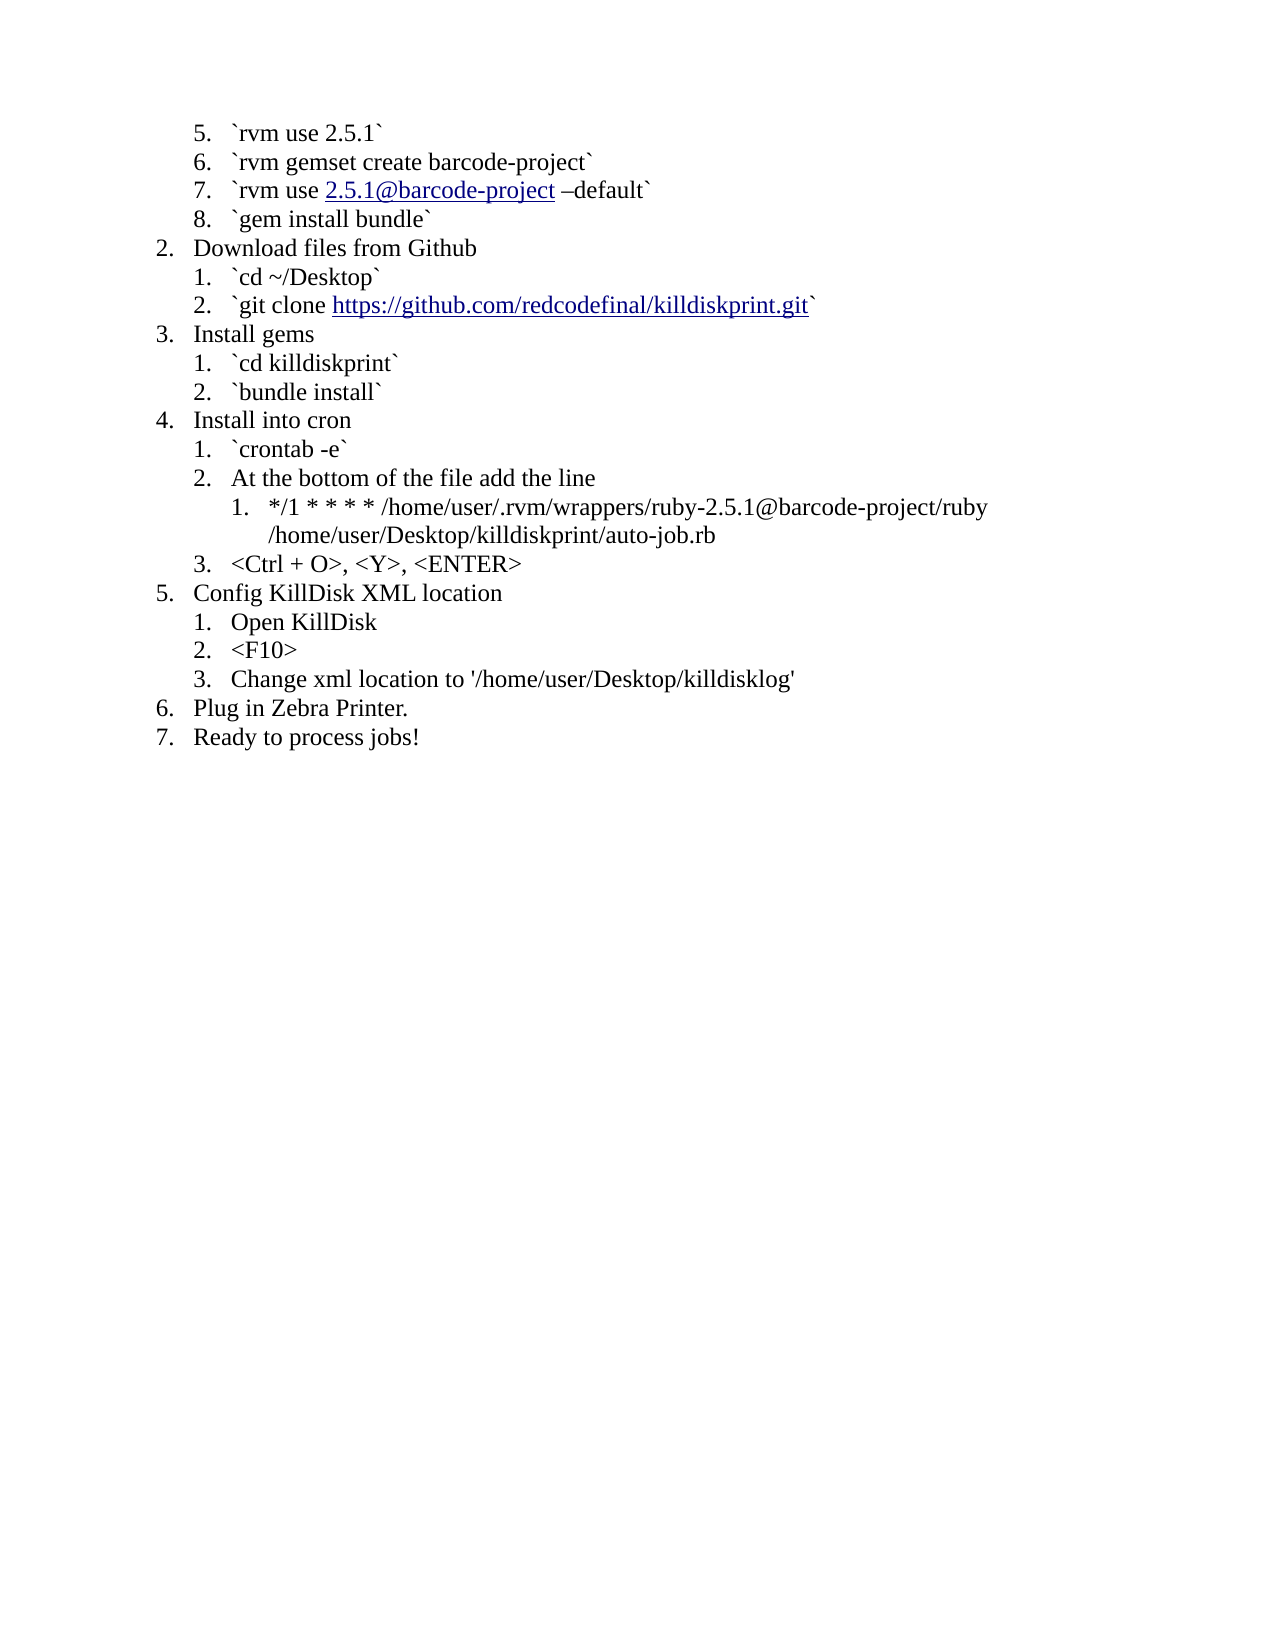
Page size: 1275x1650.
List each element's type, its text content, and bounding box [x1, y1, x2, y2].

list `cd killdiskprint` [193, 348, 1157, 377]
list Download files from Github [156, 233, 1157, 262]
list At the bottom of the file add the line [193, 463, 1157, 492]
list <Ctrl + O>, <Y>, <ENTER> [193, 549, 1157, 578]
list */1 * * * * /home/user/.rvm/wrappers/ruby-2.5.1@barcode-project/ruby /home/user/Desktop/killdiskprint/auto-job.rb [231, 492, 1157, 549]
list `cd ~/Desktop` [193, 262, 1157, 291]
list `bundle install` [193, 377, 1157, 406]
list Ready to process jobs! [156, 722, 1157, 751]
list Plug in Zebra Printer. [156, 693, 1157, 722]
list Install into cron [156, 406, 1157, 434]
list Open KillDisk [193, 607, 1157, 636]
list `git clone https://github.com/redcodefinal/killdiskprint.git` [193, 291, 1157, 319]
list `rvm gemset create barcode-project` [193, 147, 1157, 176]
list `crontab -e` [193, 434, 1157, 463]
list `rvm use 2.5.1@barcode-project –default` [193, 176, 1157, 204]
list `rvm use 2.5.1` [193, 118, 1157, 147]
list Install gems [156, 319, 1157, 348]
list <F10> [193, 636, 1157, 664]
list `gem install bundle` [193, 204, 1157, 233]
list Config KillDisk XML location [156, 578, 1157, 607]
list Change xml location to '/home/user/Desktop/killdisklog' [193, 664, 1157, 693]
